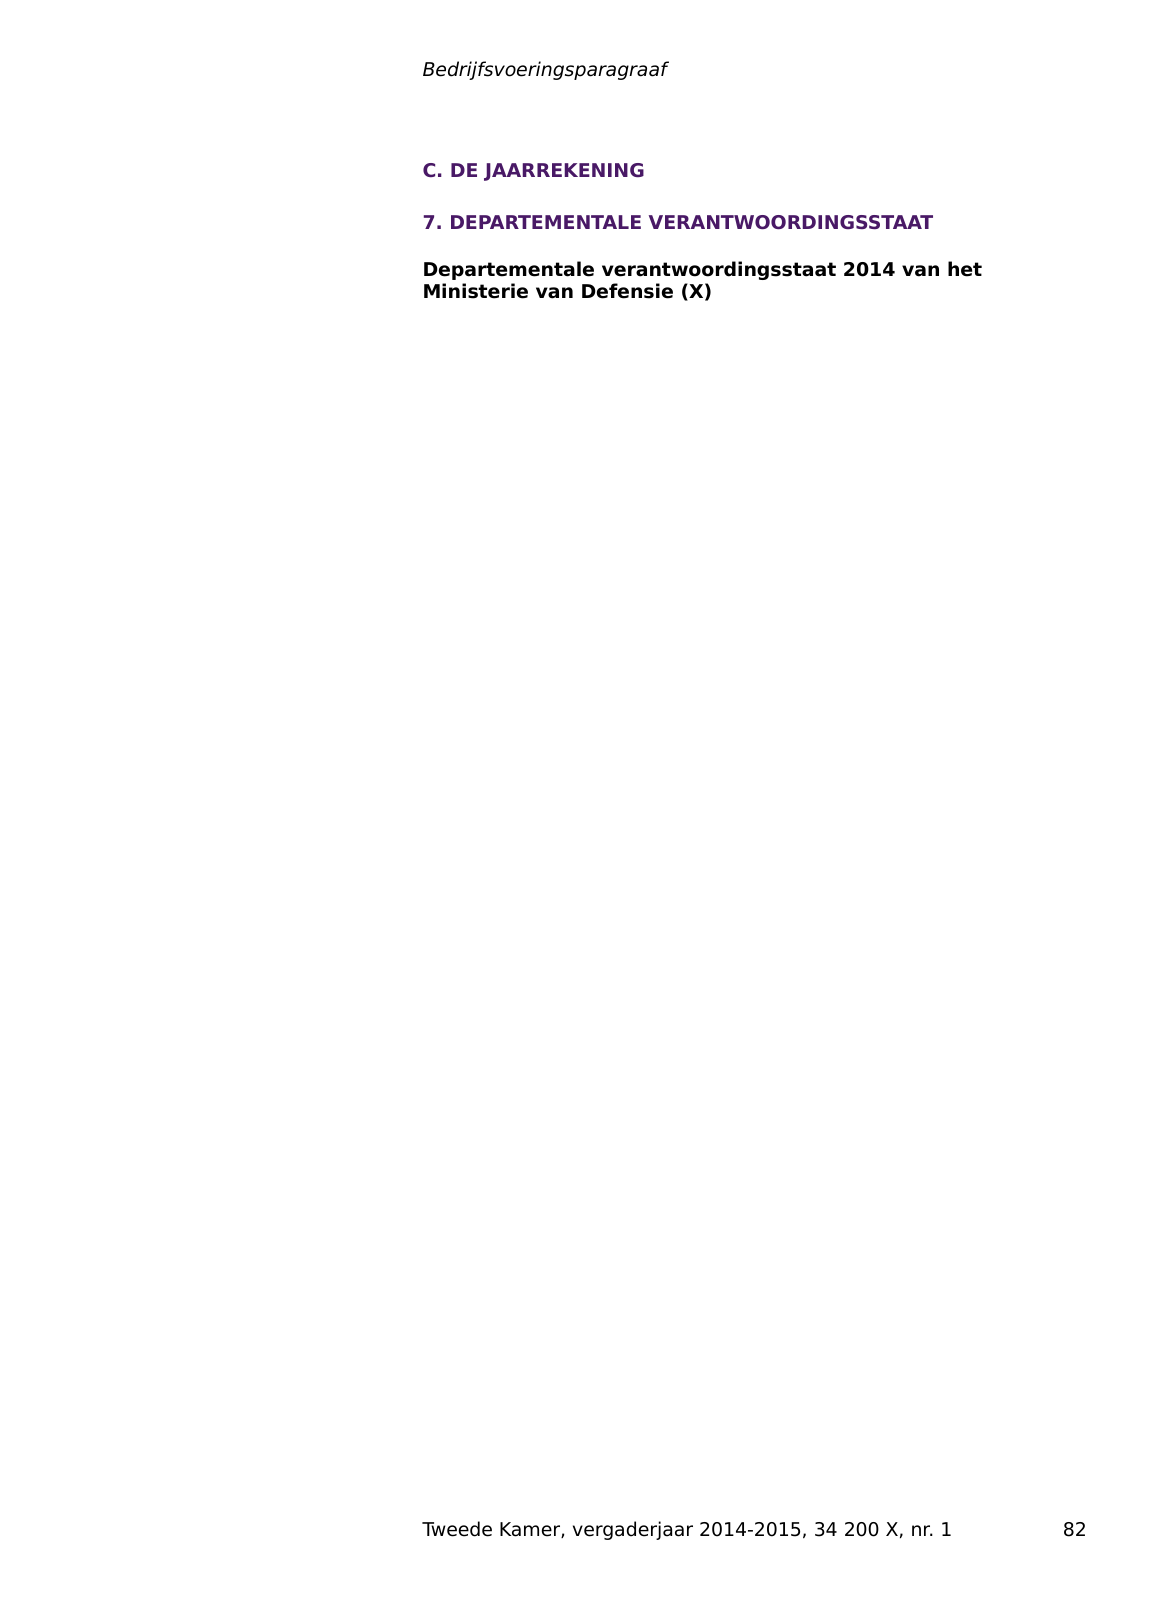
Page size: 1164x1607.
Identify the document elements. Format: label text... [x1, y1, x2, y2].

subtitle Departementale verantwoordingsstaat 2014 van het Ministerie van Defensie (X) [422, 259, 1087, 303]
subtitle C. DE JAARREKENING [422, 160, 1087, 182]
subtitle 7. DEPARTEMENTALE VERANTWOORDINGSSTAAT [422, 212, 1087, 234]
